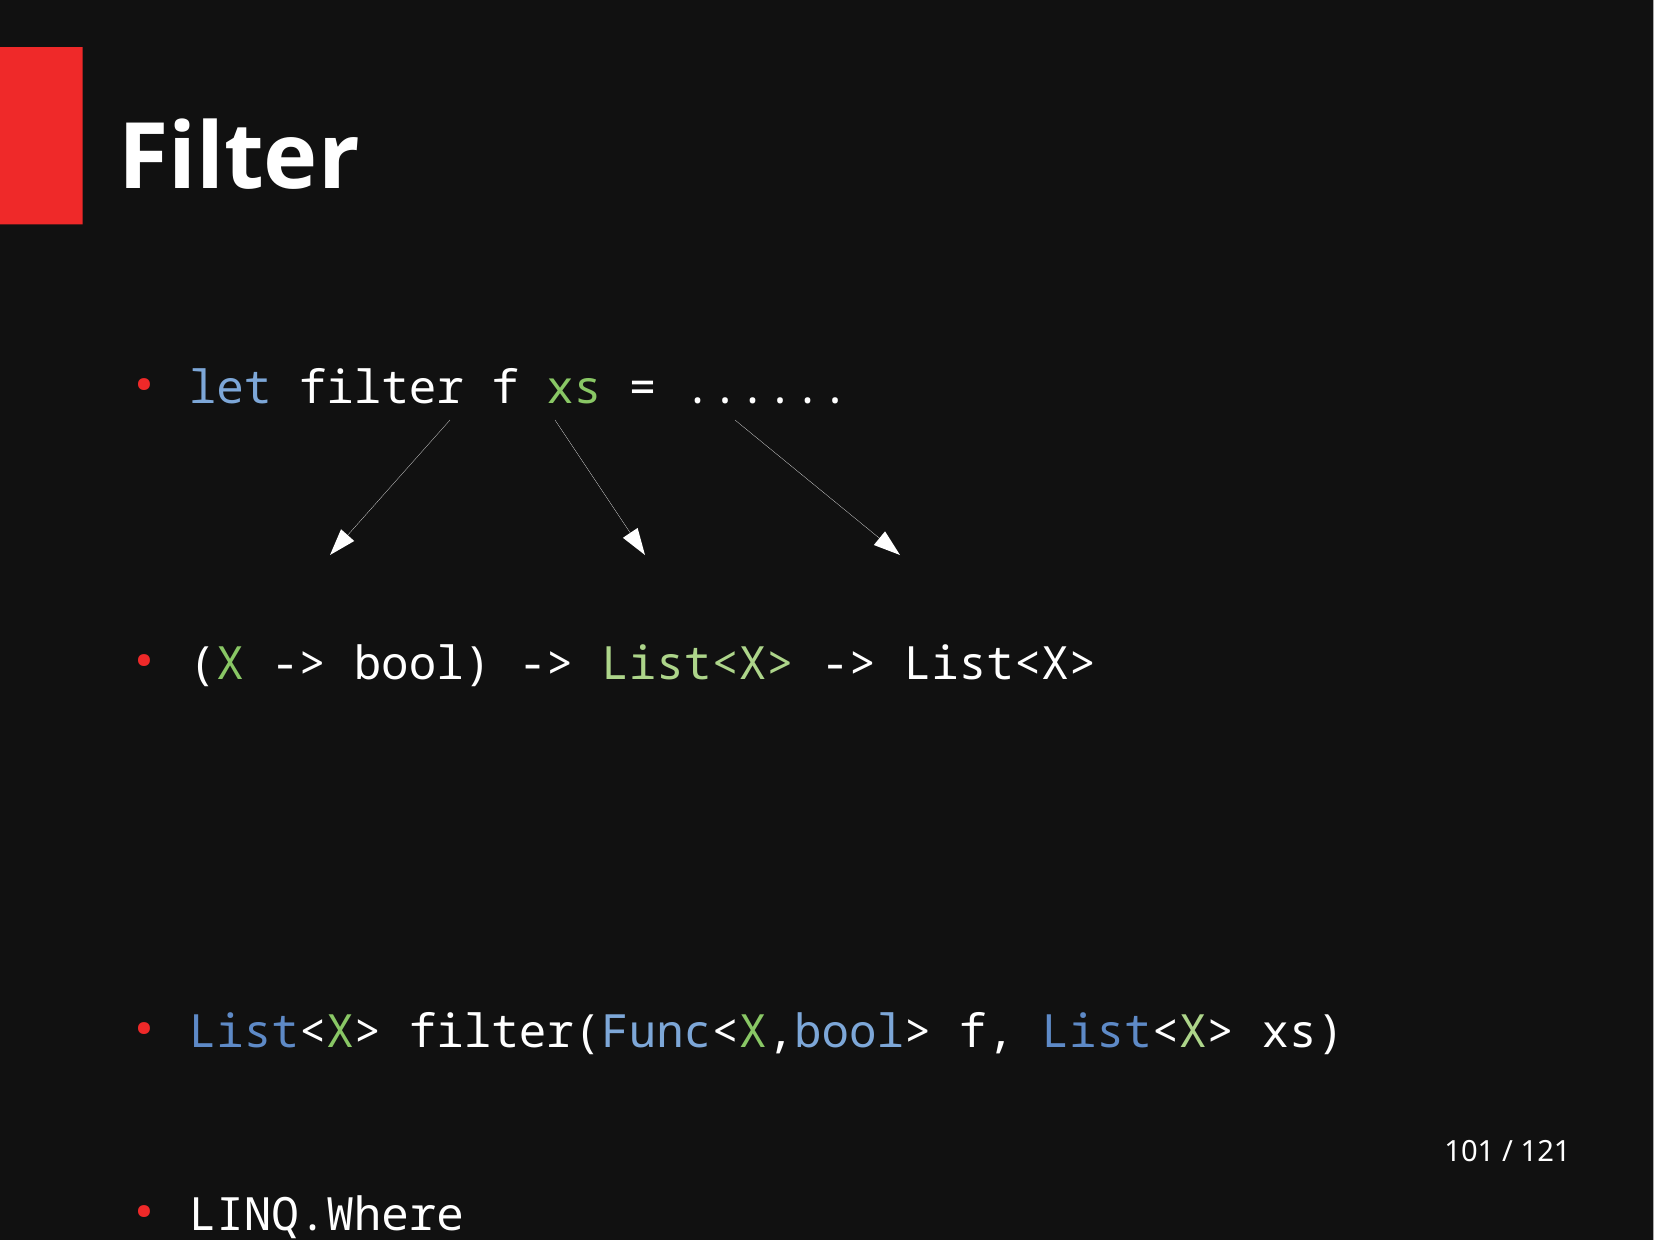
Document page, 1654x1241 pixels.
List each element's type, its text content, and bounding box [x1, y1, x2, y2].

title Filter [118, 49, 1571, 257]
list let filter f xs = ...... (X -> bool) -> List<X> -> List<X> List<X> filter(Func<X,bool> f, List<X> xs) LINQ.Where [118, 354, 1536, 1074]
